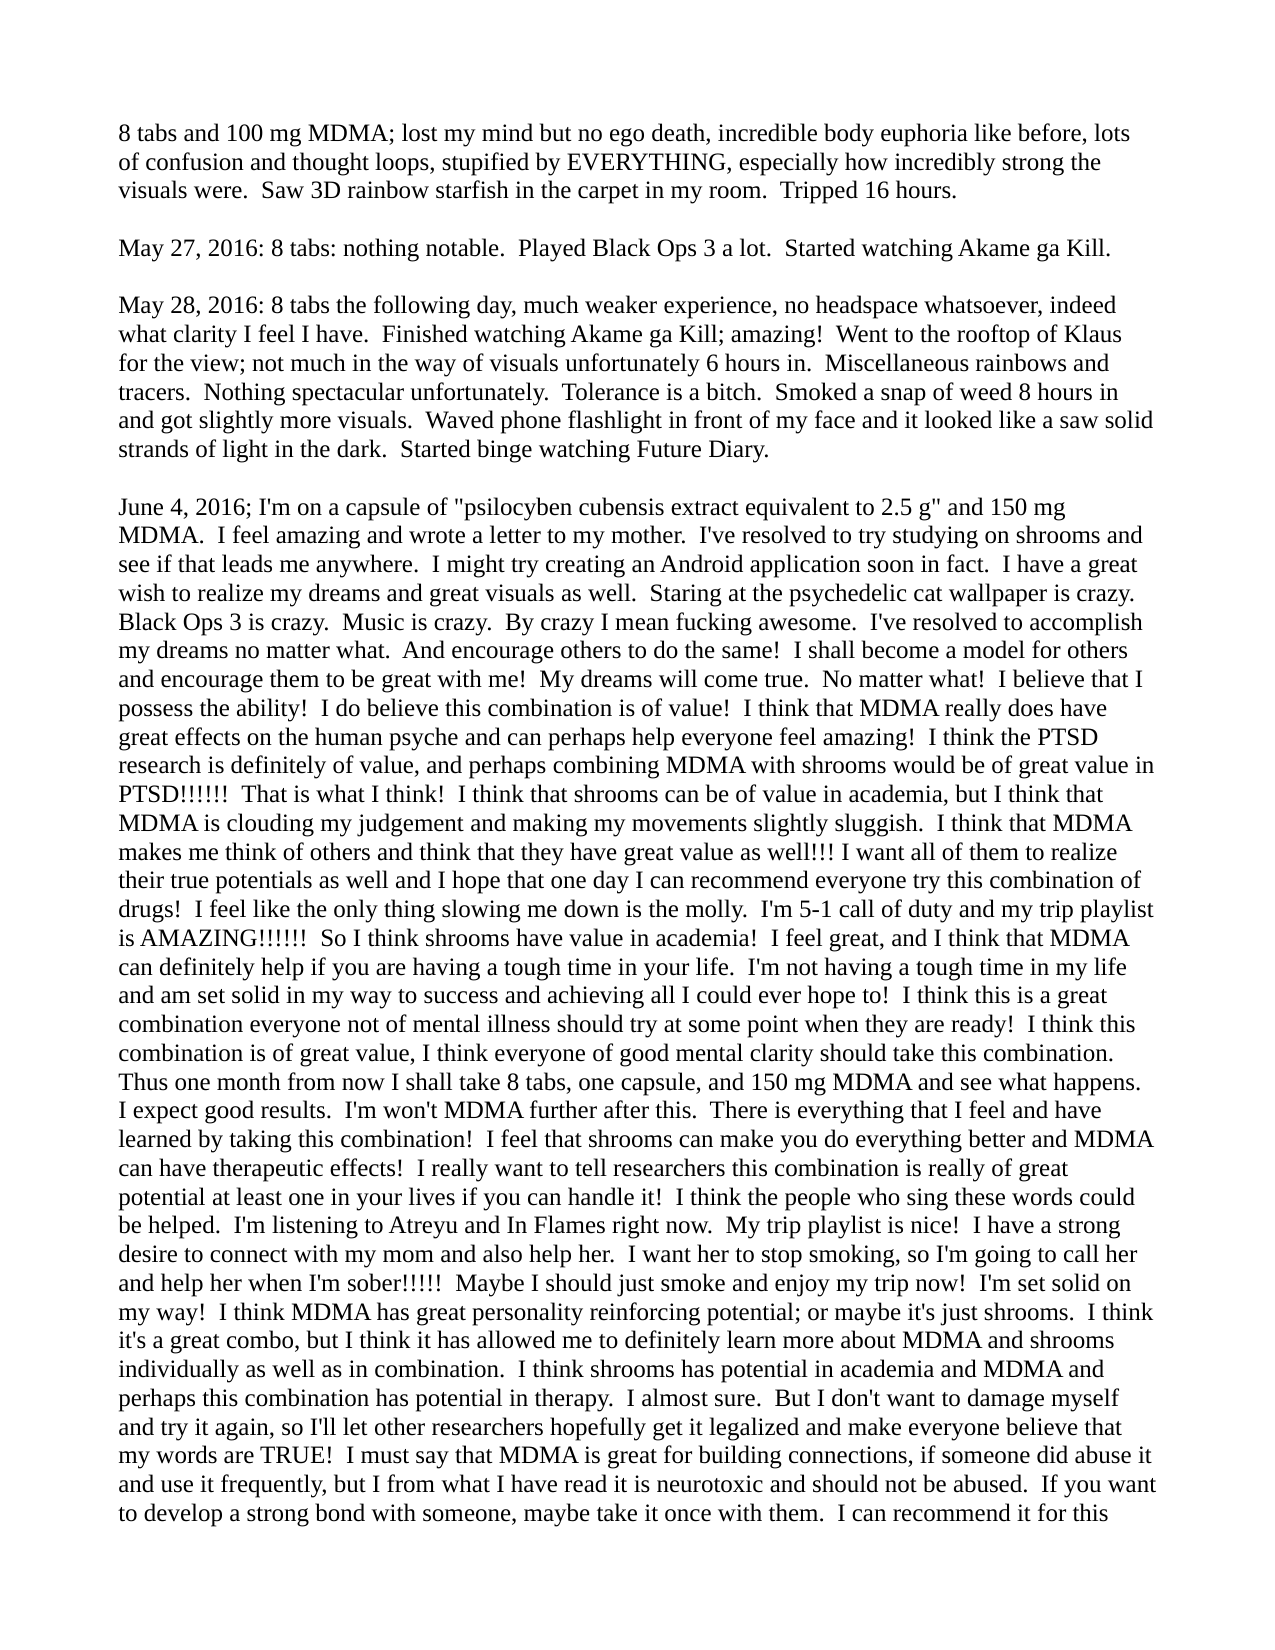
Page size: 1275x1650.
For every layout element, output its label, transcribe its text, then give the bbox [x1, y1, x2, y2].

text May 27, 2016: 8 tabs: nothing notable. Played Black Ops 3 a lot. Started watching Akame ga Kill. [118, 233, 1157, 262]
text May 28, 2016: 8 tabs the following day, much weaker experience, no headspace whatsoever, indeed what clarity I feel I have. Finished watching Akame ga Kill; amazing! Went to the rooftop of Klaus for the view; not much in the way of visuals unfortunately 6 hours in. Miscellaneous rainbows and tracers. Nothing spectacular unfortunately. Tolerance is a bitch. Smoked a snap of weed 8 hours in and got slightly more visuals. Waved phone flashlight in front of my face and it looked like a saw solid strands of light in the dark. Started binge watching Future Diary. [118, 291, 1157, 463]
text 8 tabs and 100 mg MDMA; lost my mind but no ego death, incredible body euphoria like before, lots of confusion and thought loops, stupified by EVERYTHING, especially how incredibly strong the visuals were. Saw 3D rainbow starfish in the carpet in my room. Tripped 16 hours. [118, 118, 1157, 204]
text June 4, 2016; I'm on a capsule of "psilocyben cubensis extract equivalent to 2.5 g" and 150 mg MDMA. I feel amazing and wrote a letter to my mother. I've resolved to try studying on shrooms and see if that leads me anywhere. I might try creating an Android application soon in fact. I have a great wish to realize my dreams and great visuals as well. Staring at the psychedelic cat wallpaper is crazy. Black Ops 3 is crazy. Music is crazy. By crazy I mean fucking awesome. I've resolved to accomplish my dreams no matter what. And encourage others to do the same! I shall become a model for others and encourage them to be great with me! My dreams will come true. No matter what! I believe that I possess the ability! I do believe this combination is of value! I think that MDMA really does have great effects on the human psyche and can perhaps help everyone feel amazing! I think the PTSD research is definitely of value, and perhaps combining MDMA with shrooms would be of great value in PTSD!!!!!! That is what I think! I think that shrooms can be of value in academia, but I think that MDMA is clouding my judgement and making my movements slightly sluggish. I think that MDMA makes me think of others and think that they have great value as well!!! I want all of them to realize their true potentials as well and I hope that one day I can recommend everyone try this combination of drugs! I feel like the only thing slowing me down is the molly. I'm 5-1 call of duty and my trip playlist is AMAZING!!!!!! So I think shrooms have value in academia! I feel great, and I think that MDMA can definitely help if you are having a tough time in your life. I'm not having a tough time in my life and am set solid in my way to success and achieving all I could ever hope to! I think this is a great combination everyone not of mental illness should try at some point when they are ready! I think this combination is of great value, I think everyone of good mental clarity should take this combination. Thus one month from now I shall take 8 tabs, one capsule, and 150 mg MDMA and see what happens. I expect good results. I'm won't MDMA further after this. There is everything that I feel and have learned by taking this combination! I feel that shrooms can make you do everything better and MDMA can have therapeutic effects! I really want to tell researchers this combination is really of great potential at least one in your lives if you can handle it! I think the people who sing these words could be helped. I'm listening to Atreyu and In Flames right now. My trip playlist is nice! I have a strong desire to connect with my mom and also help her. I want her to stop smoking, so I'm going to call her and help her when I'm sober!!!!! Maybe I should just smoke and enjoy my trip now! I'm set solid on my way! I think MDMA has great personality reinforcing potential; or maybe it's just shrooms. I think it's a great combo, but I think it has allowed me to definitely learn more about MDMA and shrooms individually as well as in combination. I think shrooms has potential in academia and MDMA and perhaps this combination has potential in therapy. I almost sure. But I don't want to damage myself and try it again, so I'll let other researchers hopefully get it legalized and make everyone believe that my words are TRUE! I must say that MDMA is great for building connections, if someone did abuse it and use it frequently, but I from what I have read it is neurotoxic and should not be abused. If you want to develop a strong bond with someone, maybe take it once with them. I can recommend it for this [118, 492, 1157, 1527]
